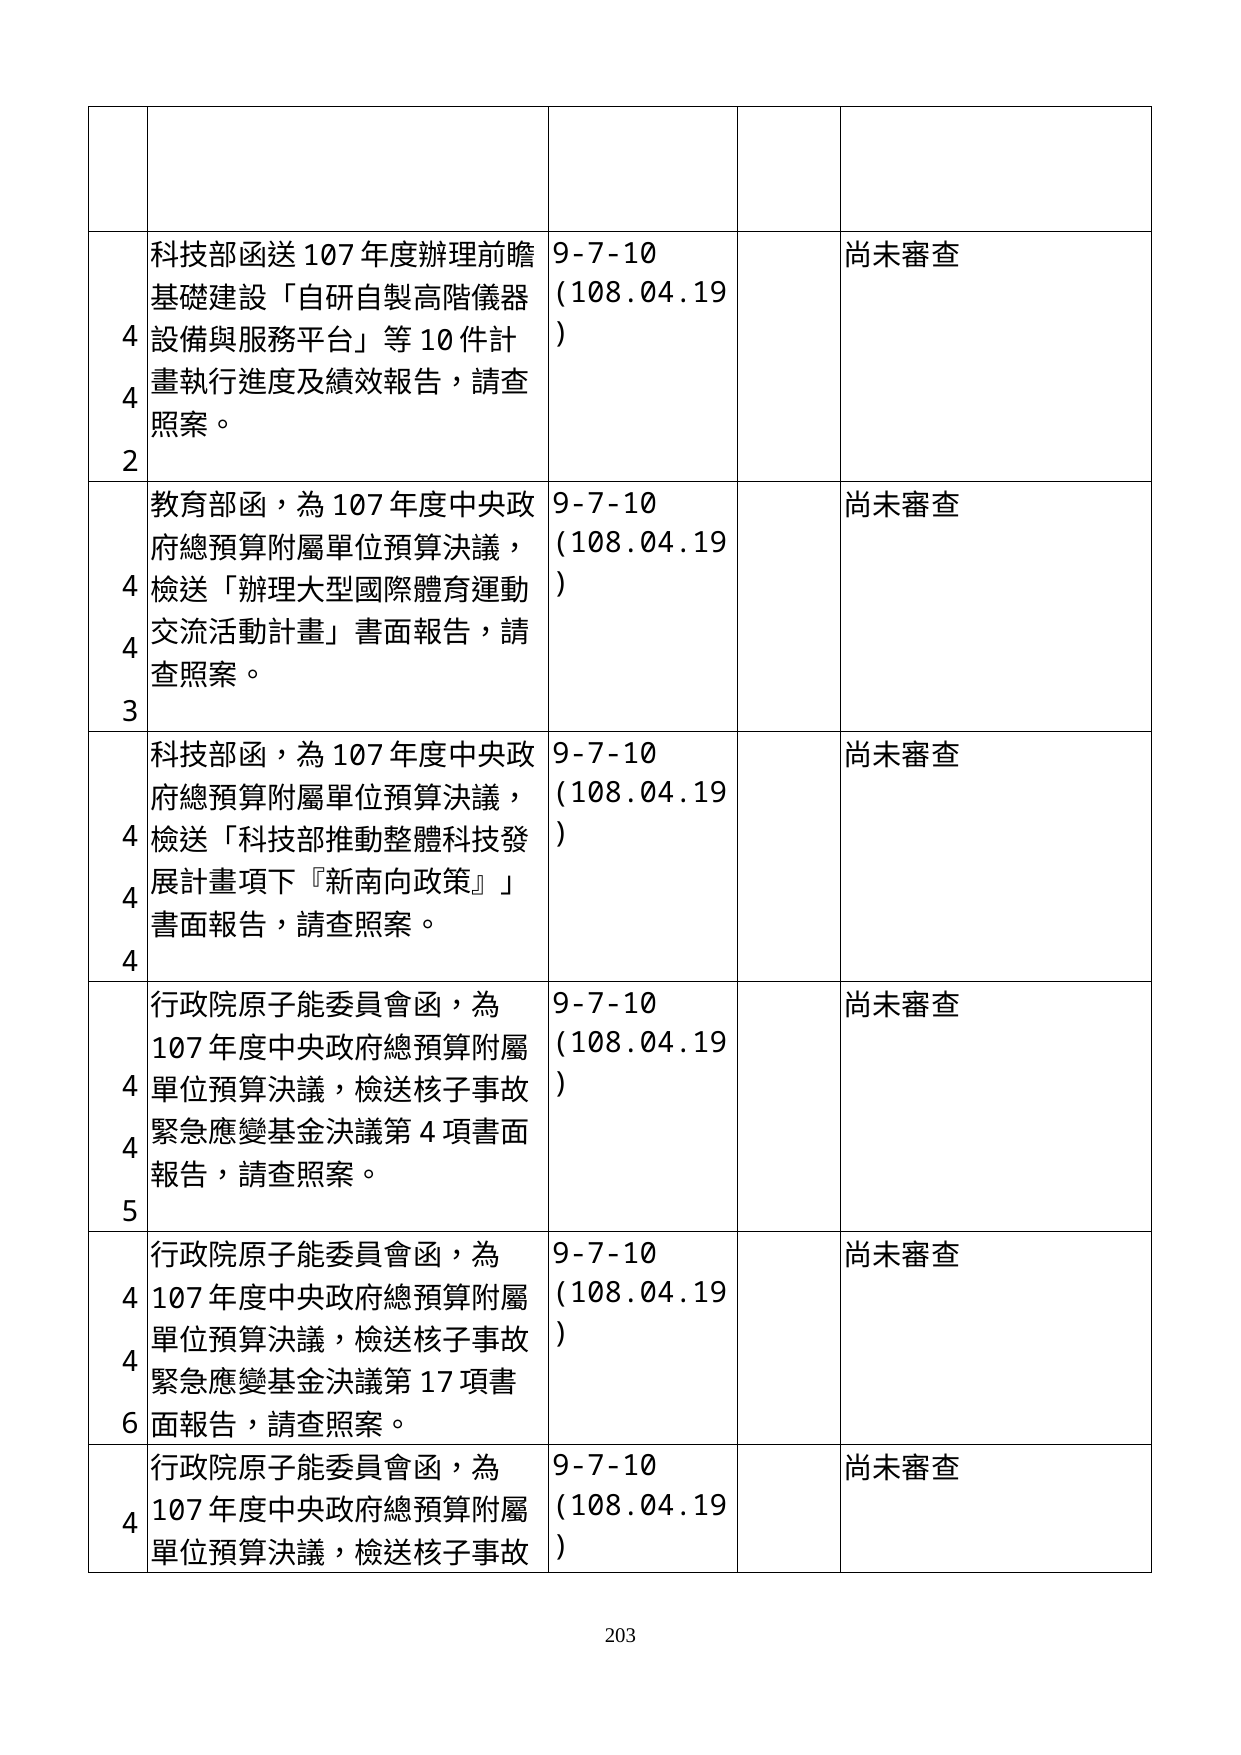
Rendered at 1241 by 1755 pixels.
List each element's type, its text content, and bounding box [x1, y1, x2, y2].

table_cell 行政院原子能委員會函，為107年度中央政府總預算附屬單位預算決議，檢送核子事故 [148, 1445, 548, 1572]
table_cell 9-7-10 (108.04.19) [549, 1445, 737, 1572]
table_cell [841, 107, 1151, 231]
table_cell [89, 732, 147, 981]
table_cell [89, 1445, 147, 1572]
table_cell 行政院原子能委員會函，為107年度中央政府總預算附屬單位預算決議，檢送核子事故緊急應變基金決議第17項書面報告，請查照案。 [148, 1232, 548, 1444]
table_cell 尚未審查 [841, 1232, 1151, 1444]
table_cell [549, 107, 737, 231]
table_cell 9-7-10 (108.04.19) [549, 232, 737, 481]
table_cell 教育部函，為107年度中央政府總預算附屬單位預算決議，檢送「辦理大型國際體育運動交流活動計畫」書面報告，請查照案。 [148, 482, 548, 731]
table_cell [738, 732, 840, 981]
table_cell 9-7-10 (108.04.19) [549, 982, 737, 1231]
table_cell 尚未審查 [841, 732, 1151, 981]
table_cell [89, 107, 147, 231]
table_cell [89, 232, 147, 481]
table_cell [738, 482, 840, 731]
table_cell 尚未審查 [841, 232, 1151, 481]
table_cell [738, 982, 840, 1231]
table_cell 尚未審查 [841, 482, 1151, 731]
table_cell 9-7-10 (108.04.19) [549, 1232, 737, 1444]
table_cell 科技部函送107年度辦理前瞻基礎建設「自研自製高階儀器設備與服務平台」等10件計畫執行進度及績效報告，請查照案。 [148, 232, 548, 481]
table_cell 科技部函，為107年度中央政府總預算附屬單位預算決議，檢送「科技部推動整體科技發展計畫項下『新南向政策』」書面報告，請查照案。 [148, 732, 548, 981]
table_cell [148, 107, 548, 231]
table_cell [89, 1232, 147, 1444]
table_cell 行政院原子能委員會函，為107年度中央政府總預算附屬單位預算決議，檢送核子事故緊急應變基金決議第4項書面報告，請查照案。 [148, 982, 548, 1231]
table_cell [89, 982, 147, 1231]
table_cell [89, 482, 147, 731]
table_cell [738, 1445, 840, 1572]
table_cell [738, 232, 840, 481]
table_cell 尚未審查 [841, 1445, 1151, 1572]
table_cell [738, 107, 840, 231]
table_cell 尚未審查 [841, 982, 1151, 1231]
table_cell [738, 1232, 840, 1444]
table_cell 9-7-10 (108.04.19) [549, 482, 737, 731]
table_cell 9-7-10 (108.04.19) [549, 732, 737, 981]
